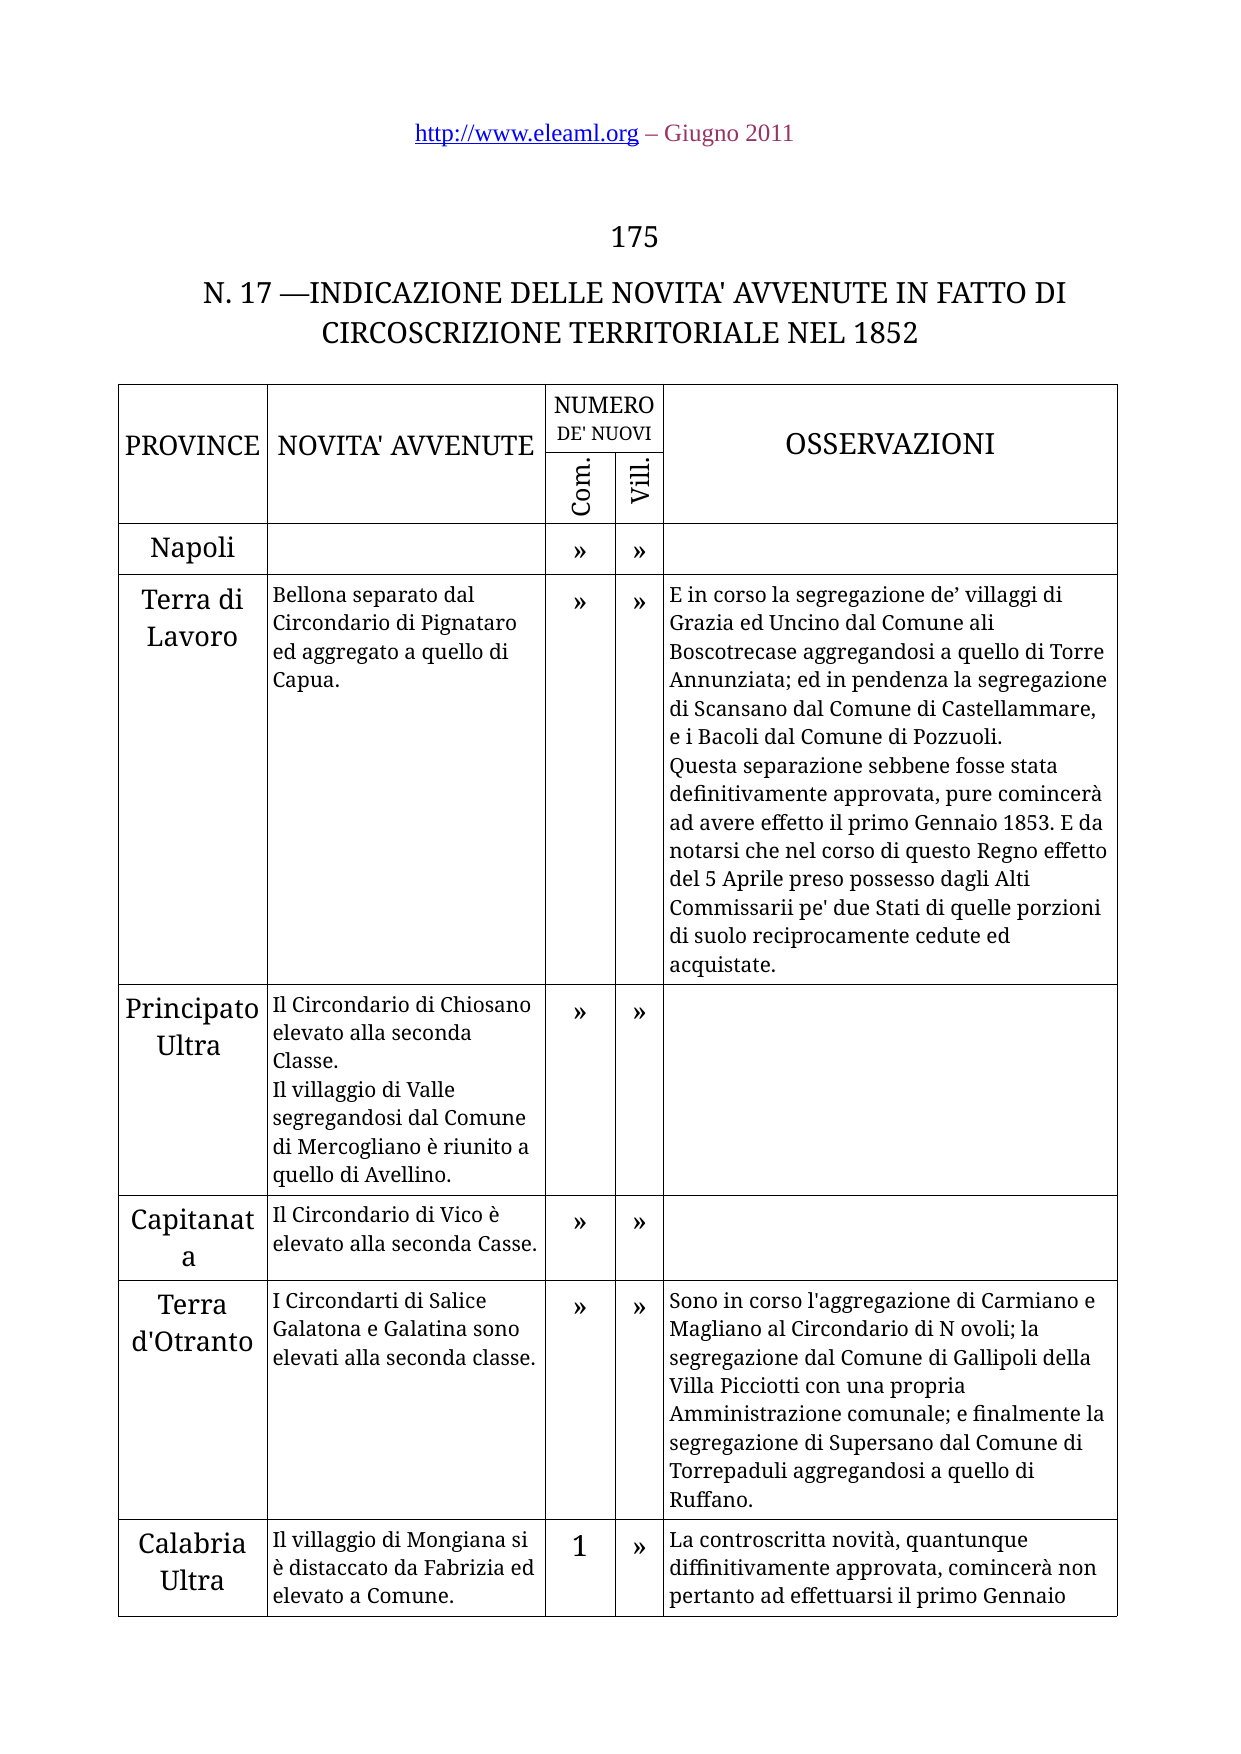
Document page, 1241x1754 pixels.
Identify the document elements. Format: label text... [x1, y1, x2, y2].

table_header PROVINCE [119, 385, 267, 523]
table_cell Il Circondario di Vico è elevato alla seconda Casse. [268, 1196, 545, 1280]
table_cell I Circondarti di Salice Galatona e Galatina sono elevati alla seconda classe. [268, 1281, 545, 1519]
table_cell » [546, 575, 615, 984]
table_cell 1 [546, 1520, 615, 1616]
table_cell Sono in corso l'aggregazione di Carmiano e Magliano al Circondario di N ovoli; la segregazione dal Comune di Gallipoli della Villa Picciotti con una propria Amministrazione comunale; e finalmente la segregazione di Supersano dal Comune di Torrepaduli aggregandosi a quello di Ruffano. [664, 1281, 1117, 1519]
table_cell [268, 524, 545, 574]
table_cell Il villaggio di Mongiana si è distaccato da Fabrizia ed elevato a Comune. [268, 1520, 545, 1616]
table_cell La controscritta novità, quantunque diffinitivamente approvata, comincerà non pertanto ad effettuarsi il primo Gennaio [664, 1520, 1117, 1616]
table_cell » [616, 524, 663, 574]
table_cell » [616, 575, 663, 984]
table_cell Bellona separato dal Circondario di Pignataro ed aggregato a quello di Capua. [268, 575, 545, 984]
table_cell Principato Ultra [119, 985, 267, 1194]
table_cell » [546, 1281, 615, 1519]
table_cell » [616, 1281, 663, 1519]
table_cell » [546, 524, 615, 574]
table_header OSSERVAZIONI [664, 385, 1117, 523]
table_cell Capitanata [119, 1196, 267, 1280]
table_cell Vill. [616, 453, 663, 523]
text 175 [118, 216, 1122, 256]
table_cell Calabria Ultra [119, 1520, 267, 1616]
table_cell » [616, 1196, 663, 1280]
table_cell Terra di Lavoro [119, 575, 267, 984]
table_header NUMERO DE' NUOVI [546, 385, 663, 452]
table_cell » [546, 985, 615, 1194]
table_cell » [616, 985, 663, 1194]
table_header NOVITA' AVVENUTE [268, 385, 545, 523]
table_cell [664, 524, 1117, 574]
table_cell Com. [546, 453, 615, 523]
table_cell » [546, 1196, 615, 1280]
table_cell » [616, 1520, 663, 1616]
table_cell Napoli [119, 524, 267, 574]
text N. 17 —INDICAZIONE DELLE NOVITA' AVVENUTE IN FATTO DI CIRCOSCRIZIONE TERRITORIALE NEL 1852 [118, 273, 1122, 352]
table_cell [664, 1196, 1117, 1280]
table_cell E in corso la segregazione de’ villaggi di Grazia ed Uncino dal Comune ali Boscotrecase aggregandosi a quello di Torre Annunziata; ed in pendenza la segregazione di Scansano dal Comune di Castellammare, e i Bacoli dal Comune di Pozzuoli. Questa separazione sebbene fosse stata definitivamente approvata, pure comincerà ad avere effetto il primo Gennaio 1853. E da notarsi che nel corso di questo Regno effetto del 5 Aprile preso possesso dagli Alti Commissarii pe' due Stati di quelle porzioni di suolo reciprocamente cedute ed acquistate. [664, 575, 1117, 984]
table_cell Terra d'Otranto [119, 1281, 267, 1519]
table_cell [664, 985, 1117, 1194]
table_cell Il Circondario di Chiosano elevato alla seconda Classe. Il villaggio di Valle segregandosi dal Comune di Mercogliano è riunito a quello di Avellino. [268, 985, 545, 1194]
